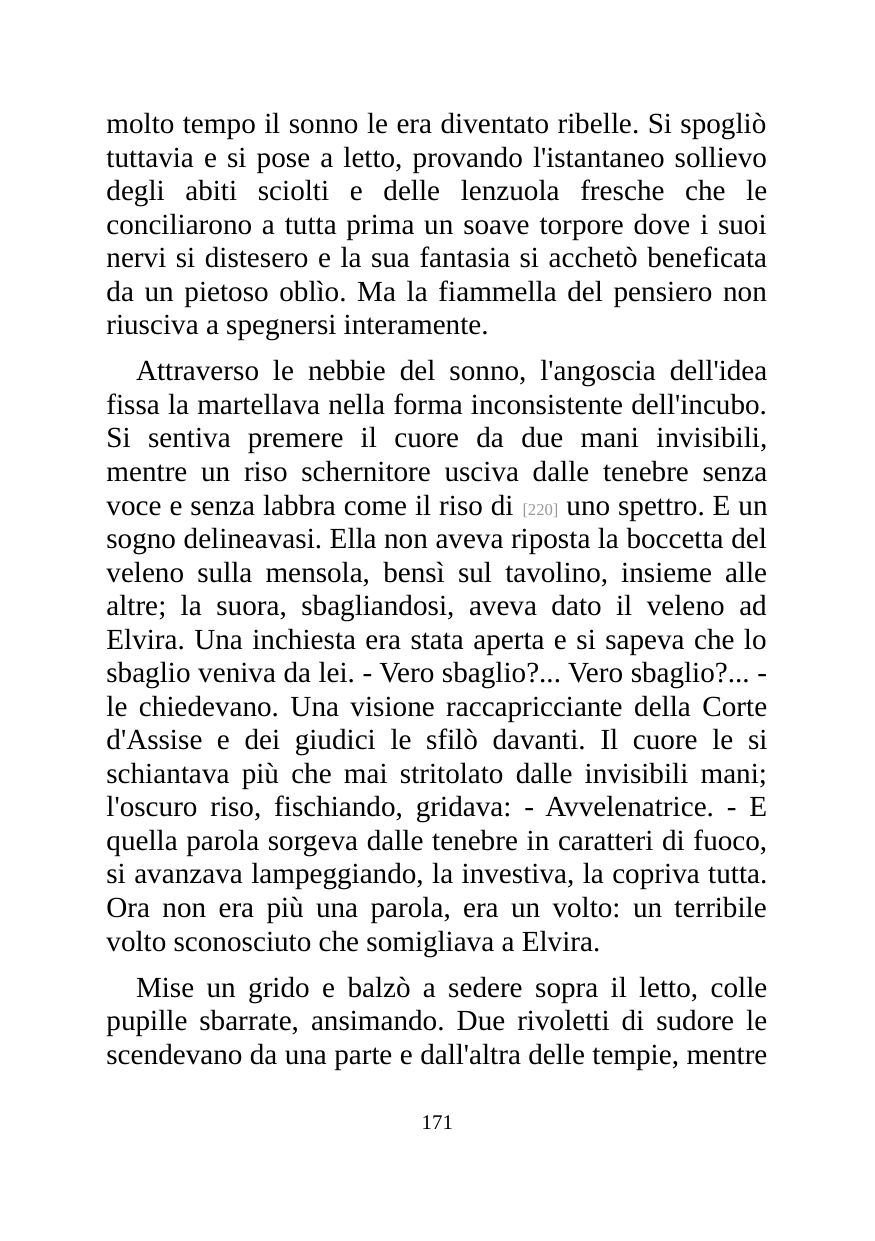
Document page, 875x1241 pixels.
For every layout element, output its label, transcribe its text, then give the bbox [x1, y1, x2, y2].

text Mise un grido e balzò a sedere sopra il letto, colle pupille sbarrate, ansimando. Due rivoletti di sudore le scendevano da una parte e dall'altra delle tempie, mentre [106, 970, 768, 1070]
text molto tempo il sonno le era diventato ribelle. Si spogliò tuttavia e si pose a letto, provando l'istantaneo sollievo degli abiti sciolti e delle lenzuola fresche che le conciliarono a tutta prima un soave torpore dove i suoi nervi si distesero e la sua fantasia si acchetò beneficata da un pietoso oblìo. Ma la fiammella del pensiero non riusciva a spegnersi interamente. [106, 106, 768, 341]
text Attraverso le nebbie del sonno, l'angoscia dell'idea fissa la martellava nella forma inconsistente dell'incubo. Si sentiva premere il cuore da due mani invisibili, mentre un riso schernitore usciva dalle tenebre senza voce e senza labbra come il riso di [220] uno spettro. E un sogno delineavasi. Ella non aveva riposta la boccetta del veleno sulla mensola, bensì sul tavolino, insieme alle altre; la suora, sbagliandosi, aveva dato il veleno ad Elvira. Una inchiesta era stata aperta e si sapeva che lo sbaglio veniva da lei. - Vero sbaglio?... Vero sbaglio?... - le chiedevano. Una visione raccapricciante della Corte d'Assise e dei giudici le sfilò davanti. Il cuore le si schiantava più che mai stritolato dalle invisibili mani; l'oscuro riso, fischiando, gridava: - Avvelenatrice. - E quella parola sorgeva dalle tenebre in caratteri di fuoco, si avanzava lampeggiando, la investiva, la copriva tutta. Ora non era più una parola, era un volto: un terribile volto sconosciuto che somigliava a Elvira. [106, 353, 768, 957]
